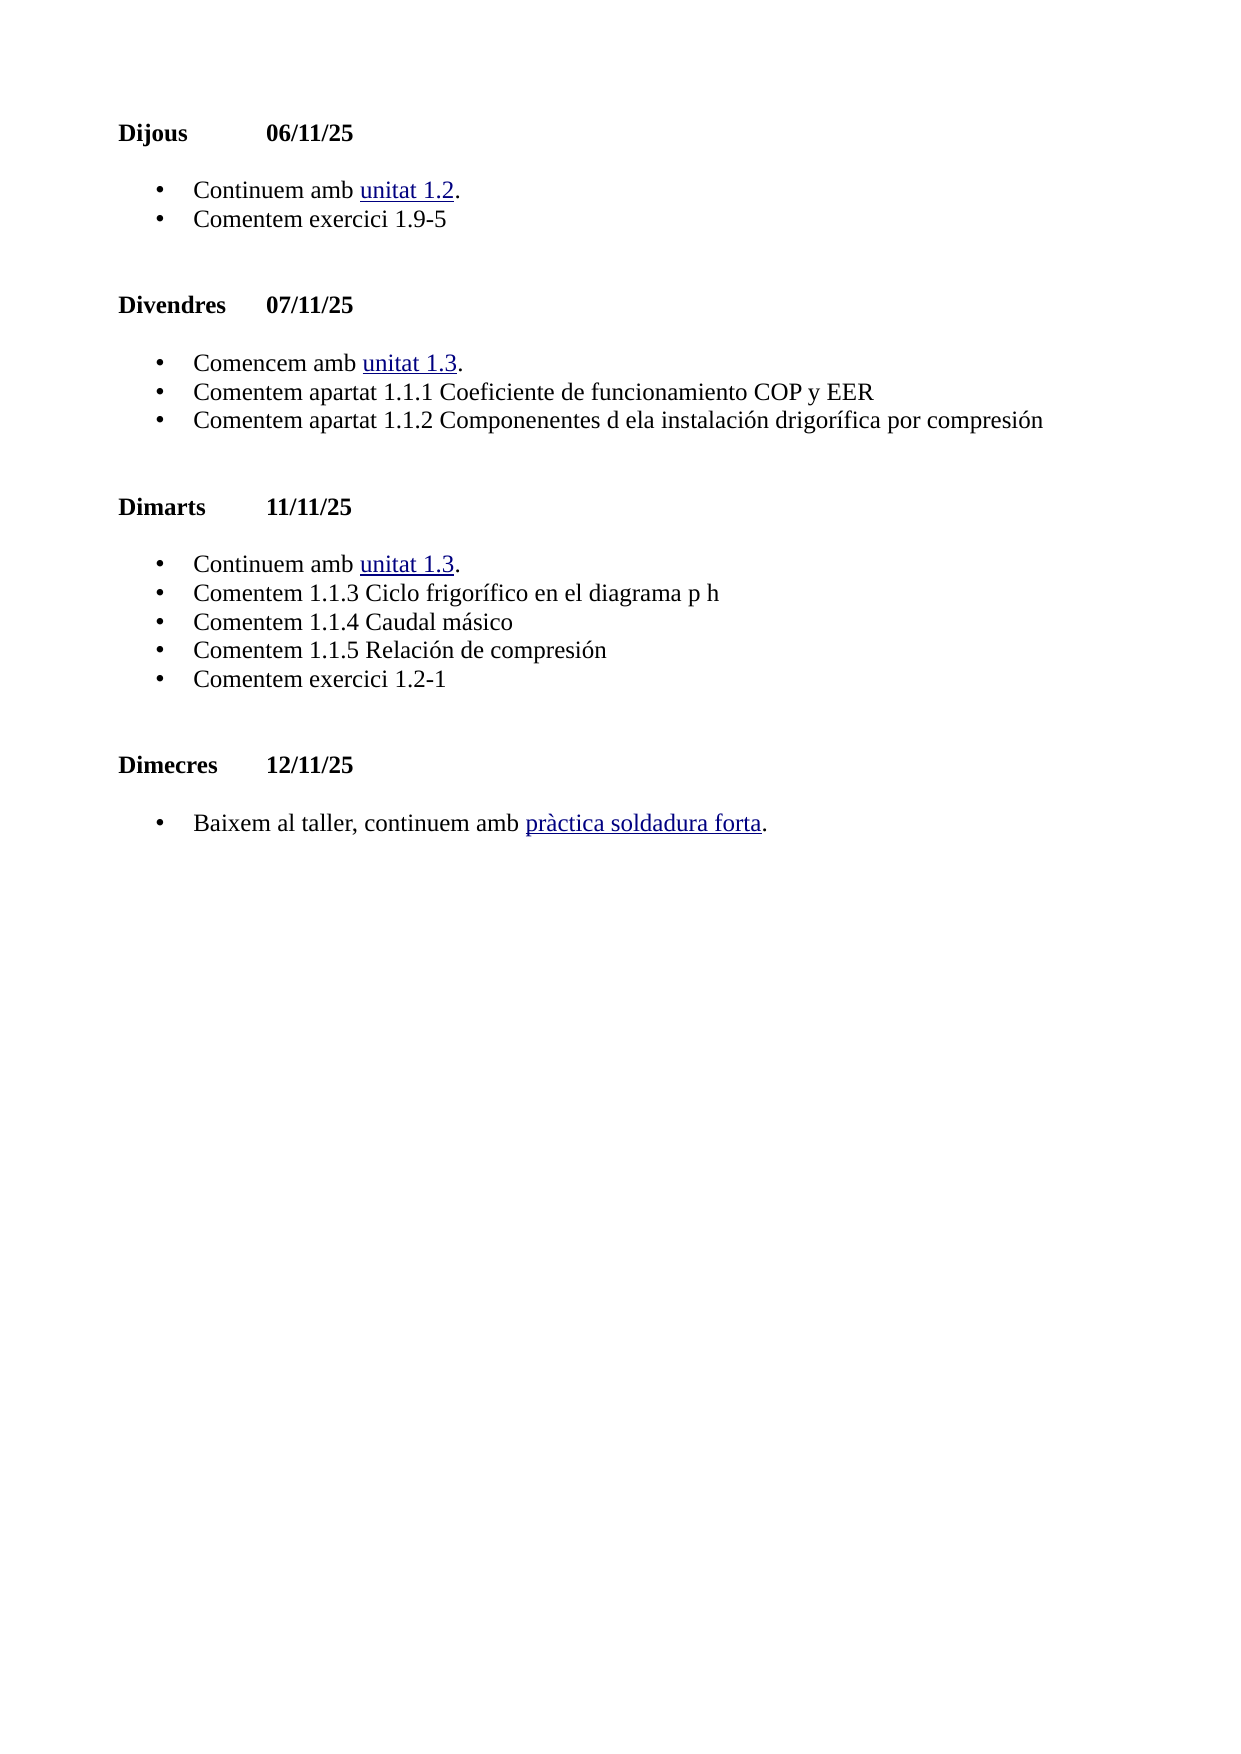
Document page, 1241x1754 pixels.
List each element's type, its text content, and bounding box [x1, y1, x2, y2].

list Comentem 1.1.4 Caudal másico [156, 607, 1122, 636]
text Divendres 07/11/25 [118, 291, 1122, 319]
list Continuem amb unitat 1.3. [156, 549, 1122, 578]
list Baixem al taller, continuem amb pràctica soldadura forta. [156, 808, 1122, 837]
list Comentem apartat 1.1.1 Coeficiente de funcionamiento COP y EER [156, 377, 1122, 406]
text Dimarts 11/11/25 [118, 492, 1122, 521]
list Comencem amb unitat 1.3. [156, 348, 1122, 377]
list Continuem amb unitat 1.2. [156, 176, 1122, 204]
list Comentem 1.1.3 Ciclo frigorífico en el diagrama p h [156, 578, 1122, 607]
list Comentem exercici 1.9-5 [156, 204, 1122, 233]
list Comentem exercici 1.2-1 [156, 664, 1122, 693]
text Dijous 06/11/25 [118, 118, 1122, 147]
text Dimecres 12/11/25 [118, 751, 1122, 779]
list Comentem apartat 1.1.2 Componenentes d ela instalación drigorífica por compresión [156, 406, 1122, 434]
list Comentem 1.1.5 Relación de compresión [156, 636, 1122, 664]
